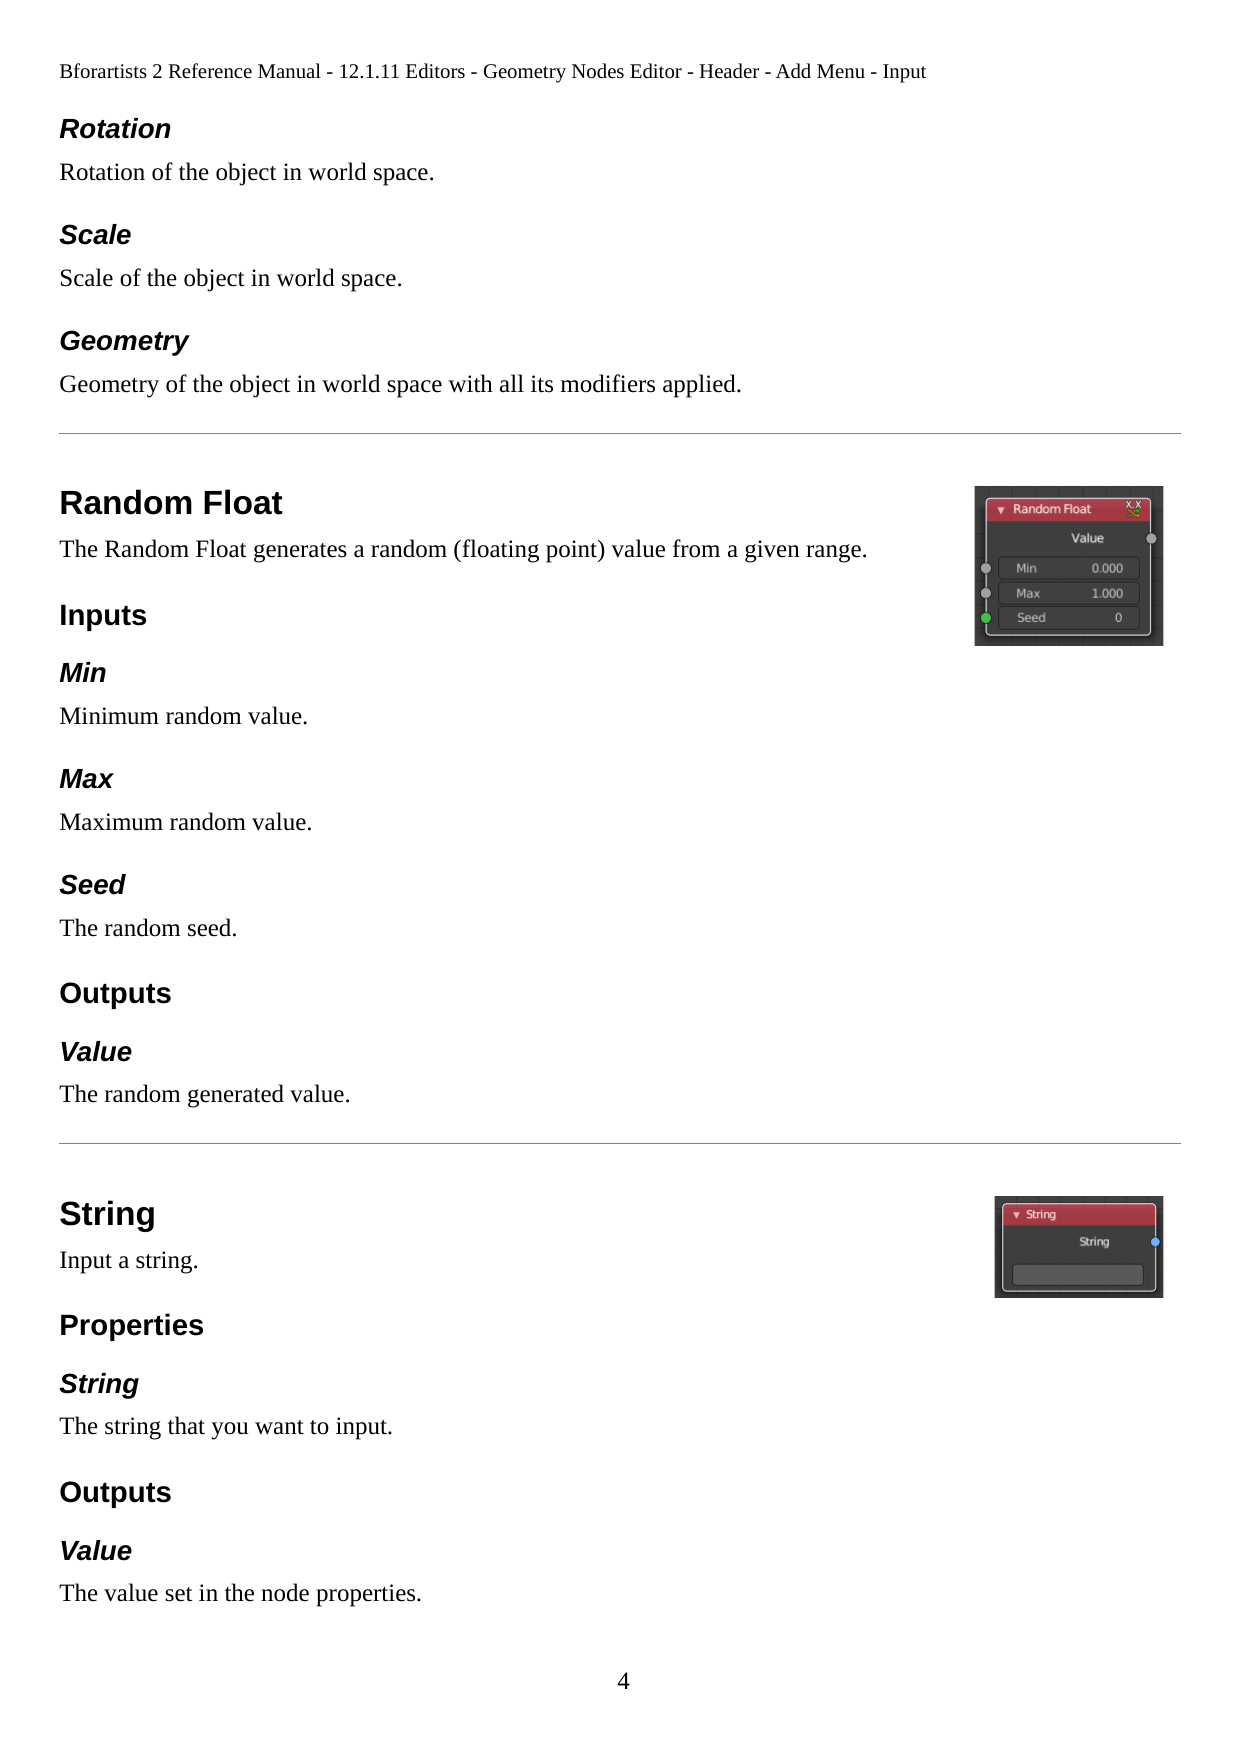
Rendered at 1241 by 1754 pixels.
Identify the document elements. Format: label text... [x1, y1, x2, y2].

subtitle [1164, 598, 1181, 631]
text Geometry of the object in world space with all its modifiers applied. [59, 369, 1181, 398]
subtitle Min [59, 656, 1181, 688]
text The value set in the node properties. [59, 1578, 1181, 1607]
subtitle String [59, 1367, 1181, 1399]
text Minimum random value. [59, 701, 1181, 729]
text The random seed. [59, 913, 1181, 941]
subtitle Value [59, 1534, 1181, 1566]
subtitle Value [59, 1035, 1181, 1067]
text Rotation of the object in world space. [59, 157, 1181, 186]
subtitle Outputs [59, 976, 1181, 1010]
subtitle Rotation [59, 113, 1181, 144]
subtitle Outputs [59, 1475, 1181, 1509]
subtitle Scale [59, 218, 1181, 250]
picture [994, 1196, 1164, 1298]
subtitle Properties [59, 1308, 1181, 1342]
text [1164, 1245, 1181, 1273]
picture [974, 486, 1164, 646]
subtitle Random Float [59, 483, 1181, 522]
text Scale of the object in world space. [59, 263, 1181, 292]
subtitle Inputs [59, 598, 974, 631]
text Maximum random value. [59, 807, 1181, 836]
subtitle String [59, 1193, 1181, 1232]
text The random generated value. [59, 1079, 1181, 1108]
subtitle Max [59, 762, 1181, 794]
text Input a string. [59, 1245, 994, 1273]
subtitle Seed [59, 868, 1181, 900]
subtitle Geometry [59, 324, 1181, 356]
text The Random Float generates a random (floating point) value from a given range. [59, 534, 974, 563]
text The string that you want to input. [59, 1411, 1181, 1440]
